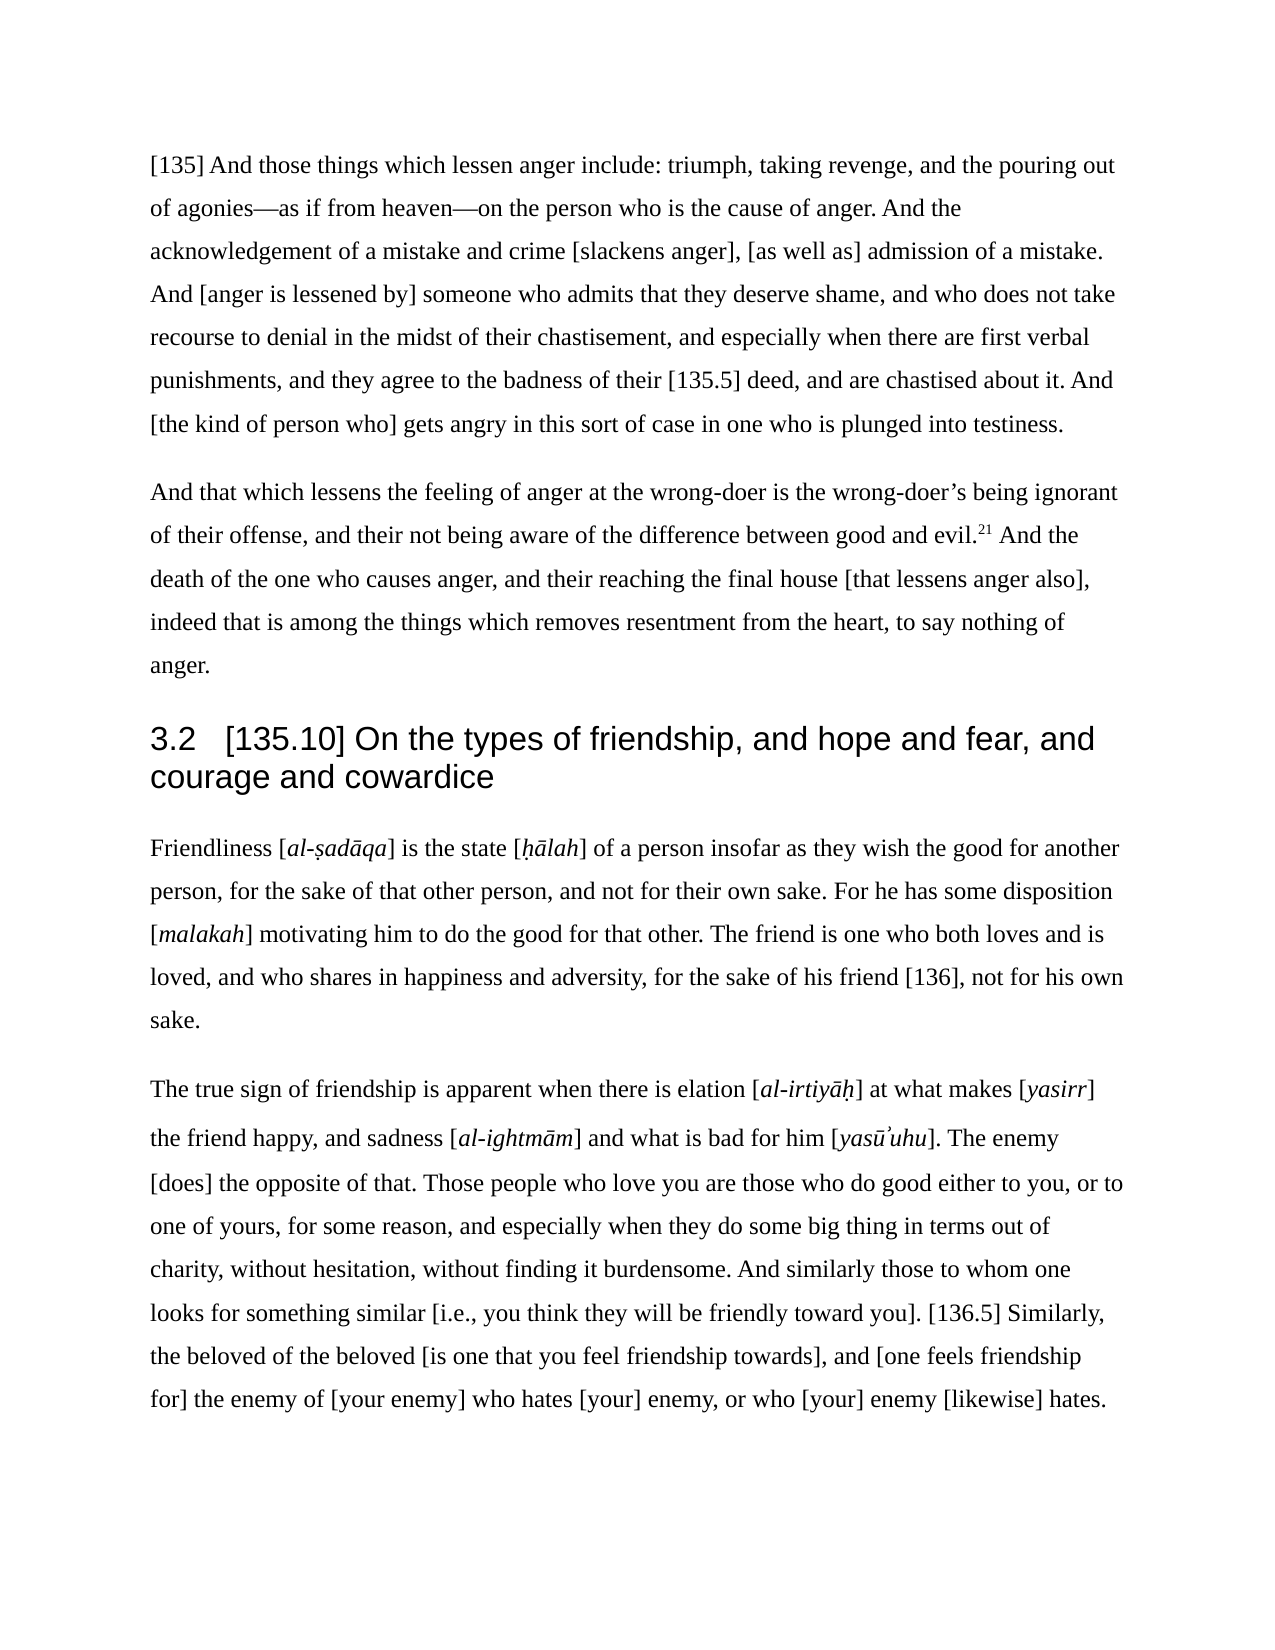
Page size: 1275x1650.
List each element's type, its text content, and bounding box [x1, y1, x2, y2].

text And that which lessens the feeling of anger at the wrong-doer is the wrong-doer’s being ignorant of their offense, and their not being aware of the difference between good and evil. And the death of the one who causes anger, and their reaching the final house [that lessens anger also], indeed that is among the things which removes resentment from the heart, to say nothing of anger. [150, 477, 1125, 679]
text Friendliness [al-ṣadāqa] is the state [ḥālah] of a person insofar as they wish the good for another person, for the sake of that other person, and not for their own sake. For he has some disposition [malakah] motivating him to do the good for that other. The friend is one who both loves and is loved, and who shares in happiness and adversity, for the sake of his friend [136], not for his own sake. [150, 833, 1125, 1034]
text [135] And those things which lessen anger include: triumph, taking revenge, and the pouring out of agonies—as if from heaven—on the person who is the cause of anger. And the acknowledgement of a mistake and crime [slackens anger], [as well as] admission of a mistake. And [anger is lessened by] someone who admits that they deserve shame, and who does not take recourse to denial in the midst of their chastisement, and especially when there are first verbal punishments, and they agree to the badness of their [135.5] deed, and are chastised about it. And [the kind of person who] gets angry in this sort of case in one who is plunged into testiness. [150, 150, 1125, 437]
text The true sign of friendship is apparent when there is elation [al-irtiyāḥ] at what makes [yasirr] the friend happy, and sadness [al-ightmām] and what is bad for him [yasūʾuhu]. The enemy [does] the opposite of that. Those people who love you are those who do good either to you, or to one of yours, for some reason, and especially when they do some big thing in terms out of charity, without hesitation, without finding it burdensome. And similarly those to whom one looks for something similar [i.e., you think they will be friendly toward you]. [136.5] Similarly, the beloved of the beloved [is one that you feel friendship towards], and [one feels friendship for] the enemy of [your enemy] who hates [your] enemy, or who [your] enemy [likewise] hates. [150, 1074, 1125, 1413]
subtitle 3.2 [135.10] On the types of friendship, and hope and fear, and courage and cowardice [150, 718, 1125, 795]
